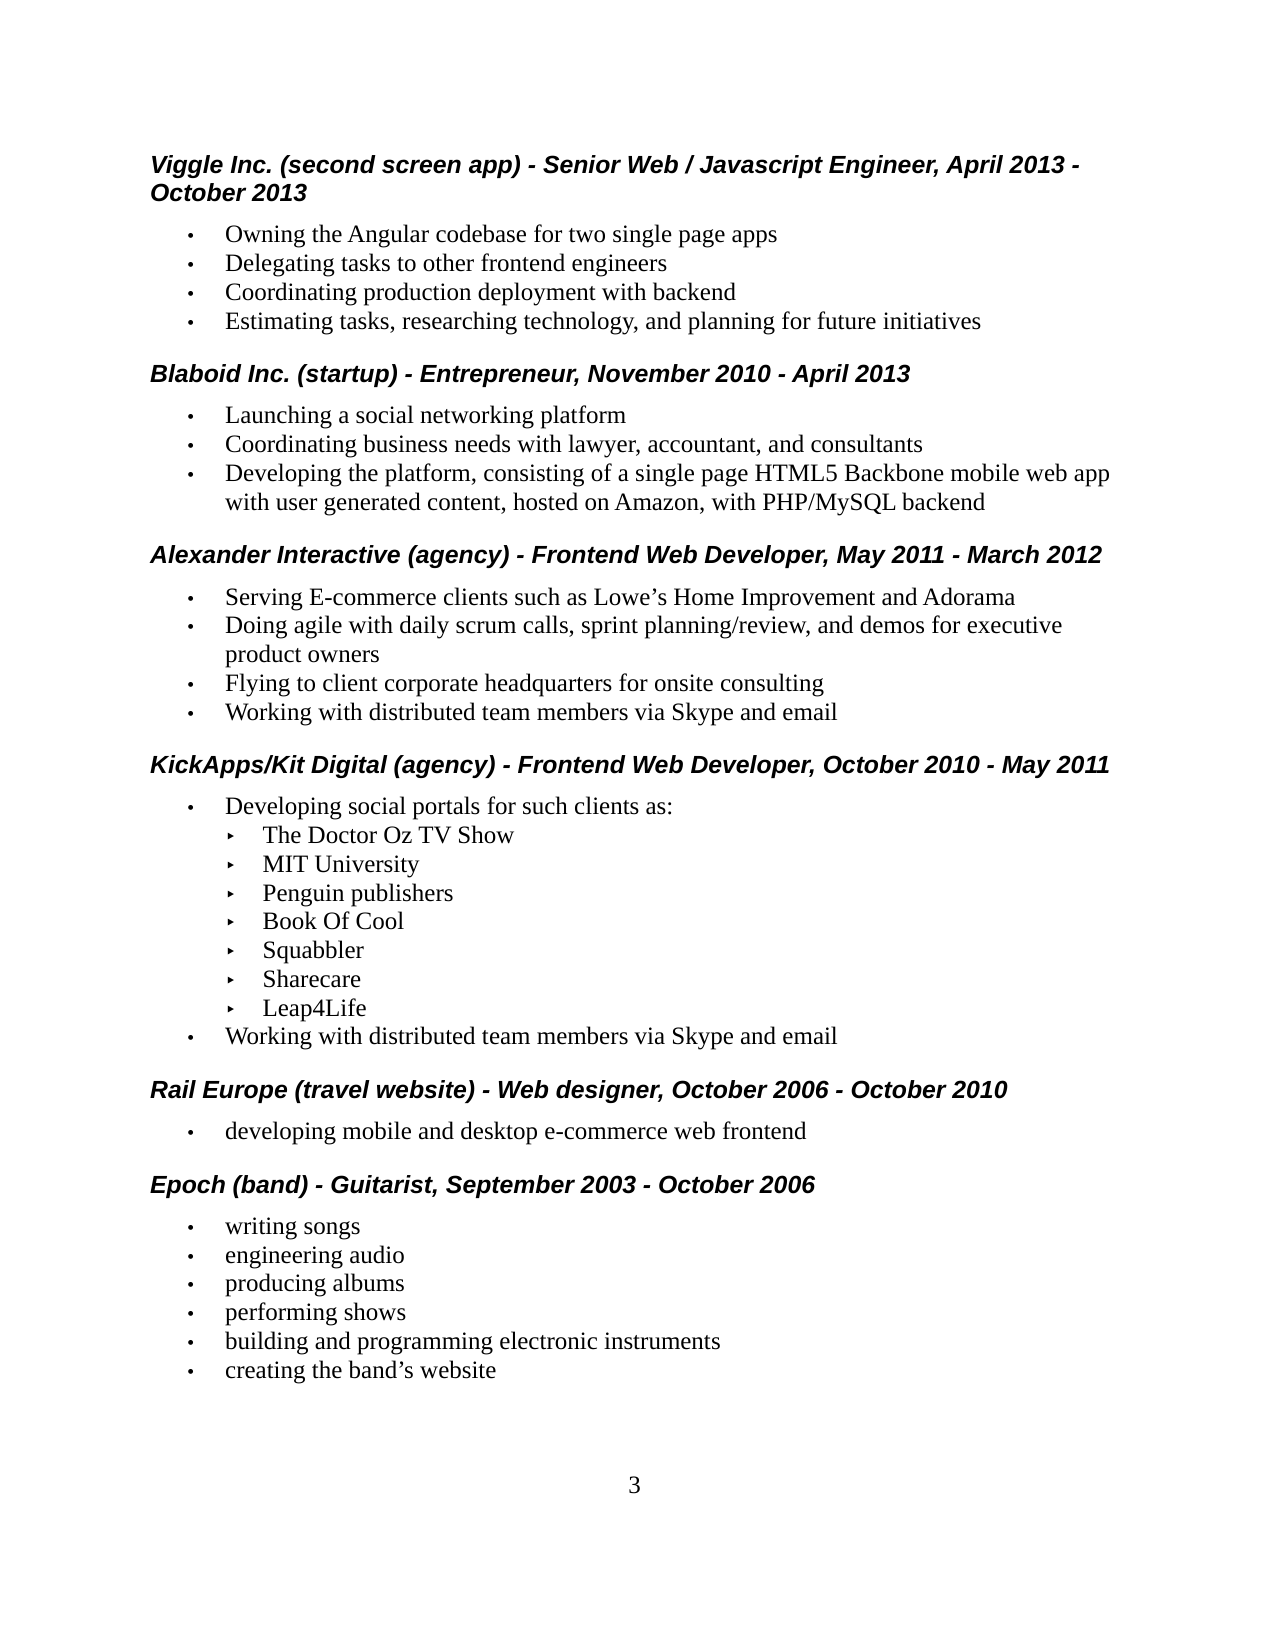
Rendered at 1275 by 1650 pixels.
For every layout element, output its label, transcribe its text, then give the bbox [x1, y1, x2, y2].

list writing songs [187, 1211, 1125, 1240]
subtitle Rail Europe (travel website) - Web designer, October 2006 - October 2010 [150, 1075, 1125, 1104]
subtitle Viggle Inc. (second screen app) - Senior Web / Javascript Engineer, April 2013 - October 2013 [150, 150, 1125, 207]
list producing albums [187, 1268, 1125, 1297]
subtitle Blaboid Inc. (startup) - Entrepreneur, November 2010 - April 2013 [150, 359, 1125, 388]
list The Doctor Oz TV Show [225, 820, 1125, 849]
subtitle Epoch (band) - Guitarist, September 2003 - October 2006 [150, 1170, 1125, 1198]
list developing mobile and desktop e-commerce web frontend [187, 1116, 1125, 1145]
subtitle KickApps/Kit Digital (agency) - Frontend Web Developer, October 2010 - May 2011 [150, 750, 1125, 779]
list creating the band’s website [187, 1355, 1125, 1383]
list Book Of Cool [225, 906, 1125, 935]
list Working with distributed team members via Skype and email [187, 1021, 1125, 1050]
list Coordinating production deployment with backend [187, 277, 1125, 306]
list Penguin publishers [225, 878, 1125, 906]
list Developing the platform, consisting of a single page HTML5 Backbone mobile web app with user generated content, hosted on Amazon, with PHP/MySQL backend [187, 458, 1125, 516]
list Leap4Life [225, 993, 1125, 1021]
list MIT University [225, 849, 1125, 878]
list Delegating tasks to other frontend engineers [187, 248, 1125, 277]
list Working with distributed team members via Skype and email [187, 697, 1125, 725]
list Doing agile with daily scrum calls, sprint planning/review, and demos for executive product owners [187, 610, 1125, 668]
list Launching a social networking platform [187, 401, 1125, 429]
list performing shows [187, 1297, 1125, 1326]
list Serving E-commerce clients such as Lowe’s Home Improvement and Adorama [187, 582, 1125, 610]
list engineering audio [187, 1240, 1125, 1268]
list Squabbler [225, 935, 1125, 964]
subtitle Alexander Interactive (agency) - Frontend Web Developer, May 2011 - March 2012 [150, 541, 1125, 569]
list Sharecare [225, 964, 1125, 993]
list Developing social portals for such clients as: [187, 791, 1125, 820]
list Flying to client corporate headquarters for onsite consulting [187, 668, 1125, 697]
list Owning the Angular codebase for two single page apps [187, 219, 1125, 248]
list Coordinating business needs with lawyer, accountant, and consultants [187, 429, 1125, 458]
list Estimating tasks, researching technology, and planning for future initiatives [187, 306, 1125, 334]
list building and programming electronic instruments [187, 1326, 1125, 1355]
